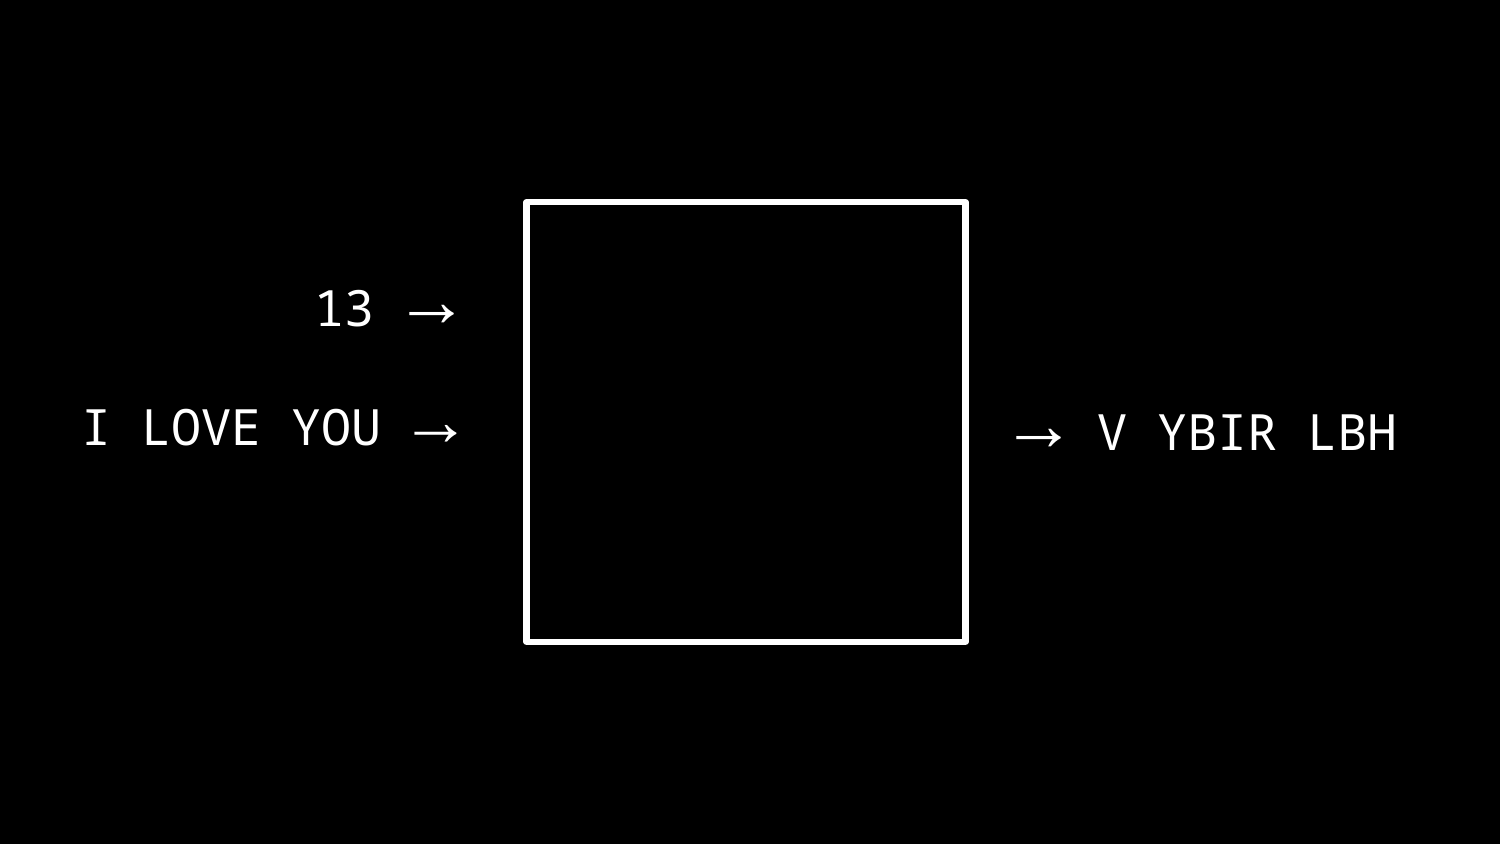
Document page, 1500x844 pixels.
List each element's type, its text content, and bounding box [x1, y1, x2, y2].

text_box I LOVE YOU → [0, 360, 527, 484]
text_box → V YBIR LBH [965, 360, 1492, 484]
text_box 13 → [33, 236, 527, 361]
